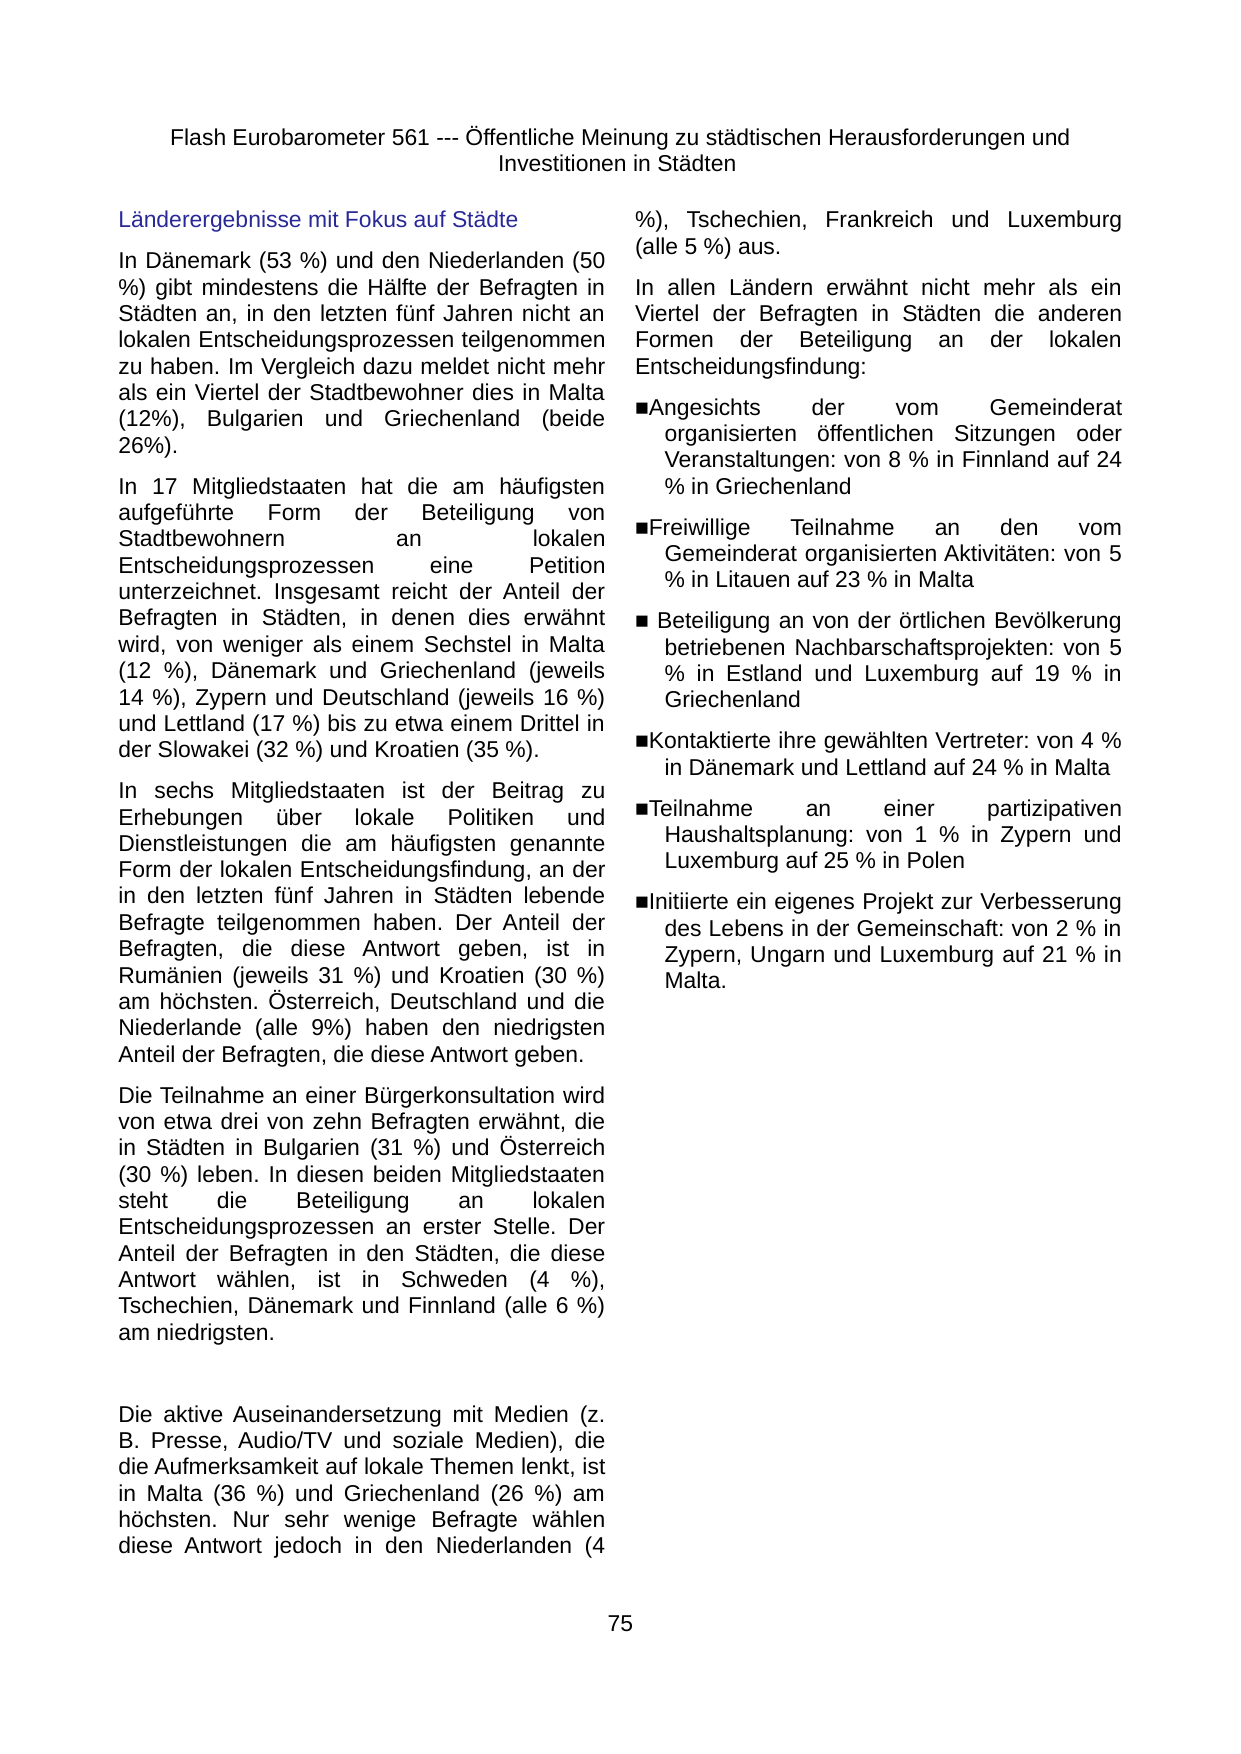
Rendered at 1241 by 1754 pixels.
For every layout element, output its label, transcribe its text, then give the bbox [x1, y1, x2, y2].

text In Dänemark (53 %) und den Niederlanden (50 %) gibt mindestens die Hälfte der Befragten in Städten an, in den letzten fünf Jahren nicht an lokalen Entscheidungsprozessen teilgenommen zu haben. Im Vergleich dazu meldet nicht mehr als ein Viertel der Stadtbewohner dies in Malta (12%), Bulgarien und Griechenland (beide 26%). [118, 247, 605, 458]
text In allen Ländern erwähnt nicht mehr als ein Viertel der Befragten in Städten die anderen Formen der Beteiligung an der lokalen Entscheidungsfindung: [635, 273, 1122, 379]
text Die aktive Auseinandersetzung mit Medien (z. B. Presse, Audio/TV und soziale Medien), die die Aufmerksamkeit auf lokale Themen lenkt, ist in Malta (36 %) und Griechenland (26 %) am höchsten. Nur sehr wenige Befragte wählen diese Antwort jedoch in den Niederlanden (4 [118, 1401, 605, 1559]
text ■Teilnahme an einer partizipativen Haushaltsplanung: von 1 % in Zypern und Luxemburg auf 25 % in Polen [635, 794, 1122, 873]
text ■Freiwillige Teilnahme an den vom Gemeinderat organisierten Aktivitäten: von 5 % in Litauen auf 23 % in Malta [635, 513, 1122, 593]
text ■Kontaktierte ihre gewählten Vertreter: von 4 % in Dänemark und Lettland auf 24 % in Malta [635, 727, 1122, 780]
text Länderergebnisse mit Fokus auf Städte [118, 206, 605, 233]
text %), Tschechien, Frankreich und Luxemburg (alle 5 %) aus. [635, 206, 1122, 259]
text Die Teilnahme an einer Bürgerkonsultation wird von etwa drei von zehn Befragten erwähnt, die in Städten in Bulgarien (31 %) und Österreich (30 %) leben. In diesen beiden Mitgliedstaaten steht die Beteiligung an lokalen Entscheidungsprozessen an erster Stelle. Der Anteil der Befragten in den Städten, die diese Antwort wählen, ist in Schweden (4 %), Tschechien, Dänemark und Finnland (alle 6 %) am niedrigsten. [118, 1082, 605, 1345]
text In 17 Mitgliedstaaten hat die am häufigsten aufgeführte Form der Beteiligung von Stadtbewohnern an lokalen Entscheidungsprozessen eine Petition unterzeichnet. Insgesamt reicht der Anteil der Befragten in Städten, in denen dies erwähnt wird, von weniger als einem Sechstel in Malta (12 %), Dänemark und Griechenland (jeweils 14 %), Zypern und Deutschland (jeweils 16 %) und Lettland (17 %) bis zu etwa einem Drittel in der Slowakei (32 %) und Kroatien (35 %). [118, 473, 605, 762]
text In sechs Mitgliedstaaten ist der Beitrag zu Erhebungen über lokale Politiken und Dienstleistungen die am häufigsten genannte Form der lokalen Entscheidungsfindung, an der in den letzten fünf Jahren in Städten lebende Befragte teilgenommen haben. Der Anteil der Befragten, die diese Antwort geben, ist in Rumänien (jeweils 31 %) und Kroatien (30 %) am höchsten. Österreich, Deutschland und die Niederlande (alle 9%) haben den niedrigsten Anteil der Befragten, die diese Antwort geben. [118, 777, 605, 1067]
text ■ Beteiligung an von der örtlichen Bevölkerung betriebenen Nachbarschaftsprojekten: von 5 % in Estland und Luxemburg auf 19 % in Griechenland [635, 607, 1122, 713]
text ■Initiierte ein eigenes Projekt zur Verbesserung des Lebens in der Gemeinschaft: von 2 % in Zypern, Ungarn und Luxemburg auf 21 % in Malta. [635, 888, 1122, 993]
text ■Angesichts der vom Gemeinderat organisierten öffentlichen Sitzungen oder Veranstaltungen: von 8 % in Finnland auf 24 % in Griechenland [635, 393, 1122, 499]
